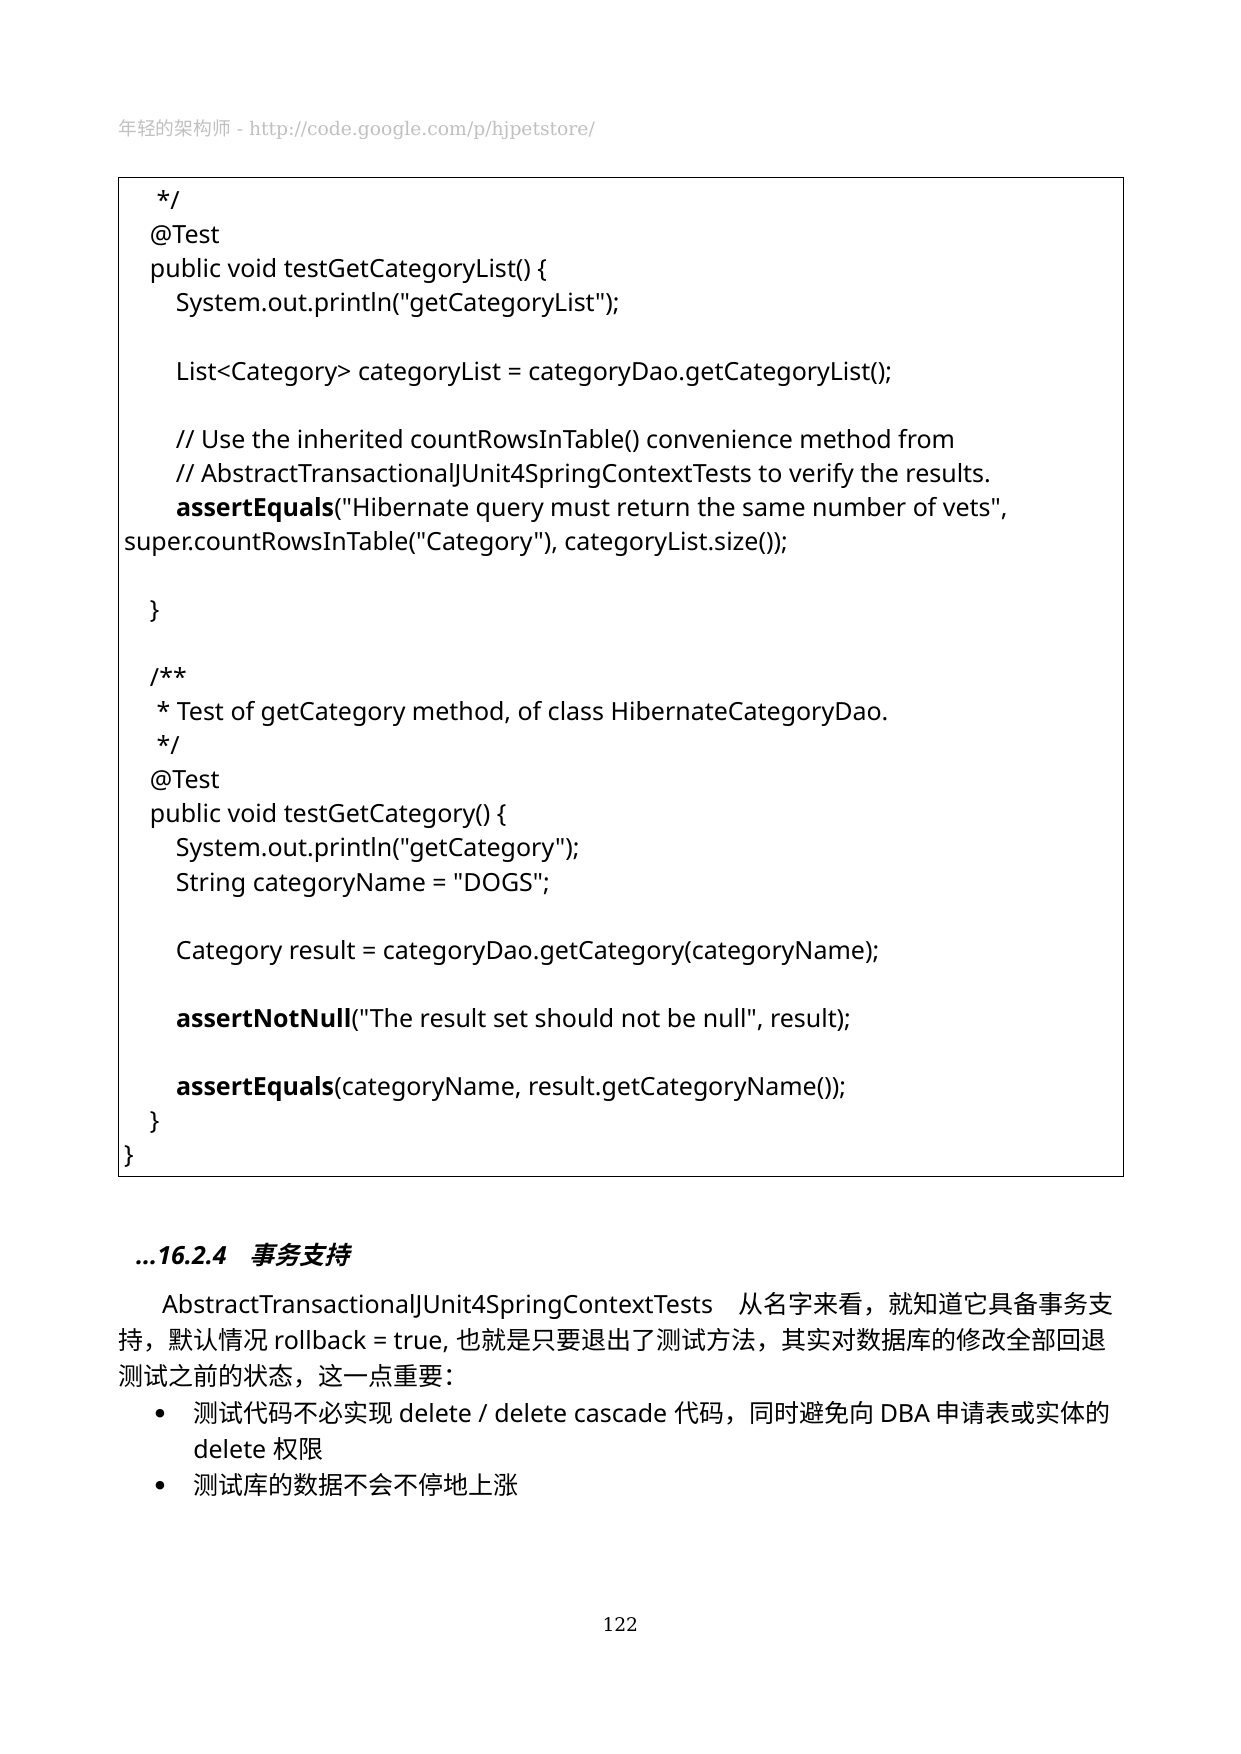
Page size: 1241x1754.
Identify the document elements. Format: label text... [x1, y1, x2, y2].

table_cell */ @Test public void testGetCategoryList() { System.out.println("getCategoryList"); List<Category> categoryList = categoryDao.getCategoryList(); // Use the inherited countRowsInTable() convenience method from // AbstractTransactionalJUnit4SpringContextTests to verify the results. assertEquals("Hibernate query must return the same number of vets", super.countRowsInTable("Category"), categoryList.size()); } /** * Test of getCategory method, of class HibernateCategoryDao. */ @Test public void testGetCategory() { System.out.println("getCategory"); String categoryName = "DOGS"; Category result = categoryDao.getCategory(categoryName); assertNotNull("The result set should not be null", result); assertEquals(categoryName, result.getCategoryName()); } } [119, 178, 1123, 1176]
text AbstractTransactionalJUnit4SpringContextTests 从名字来看，就知道它具备事务支持，默认情况 rollback = true, 也就是只要退出了测试方法，其实对数据库的修改全部回退测试之前的状态，这一点重要： [118, 1284, 1122, 1393]
list 测试代码不必实现 delete / delete cascade 代码，同时避免向 DBA申请表或实体的 delete 权限 [156, 1393, 1122, 1466]
list 测试库的数据不会不停地上涨 [156, 1466, 1122, 1502]
subtitle 事务支持 [136, 1236, 1122, 1272]
